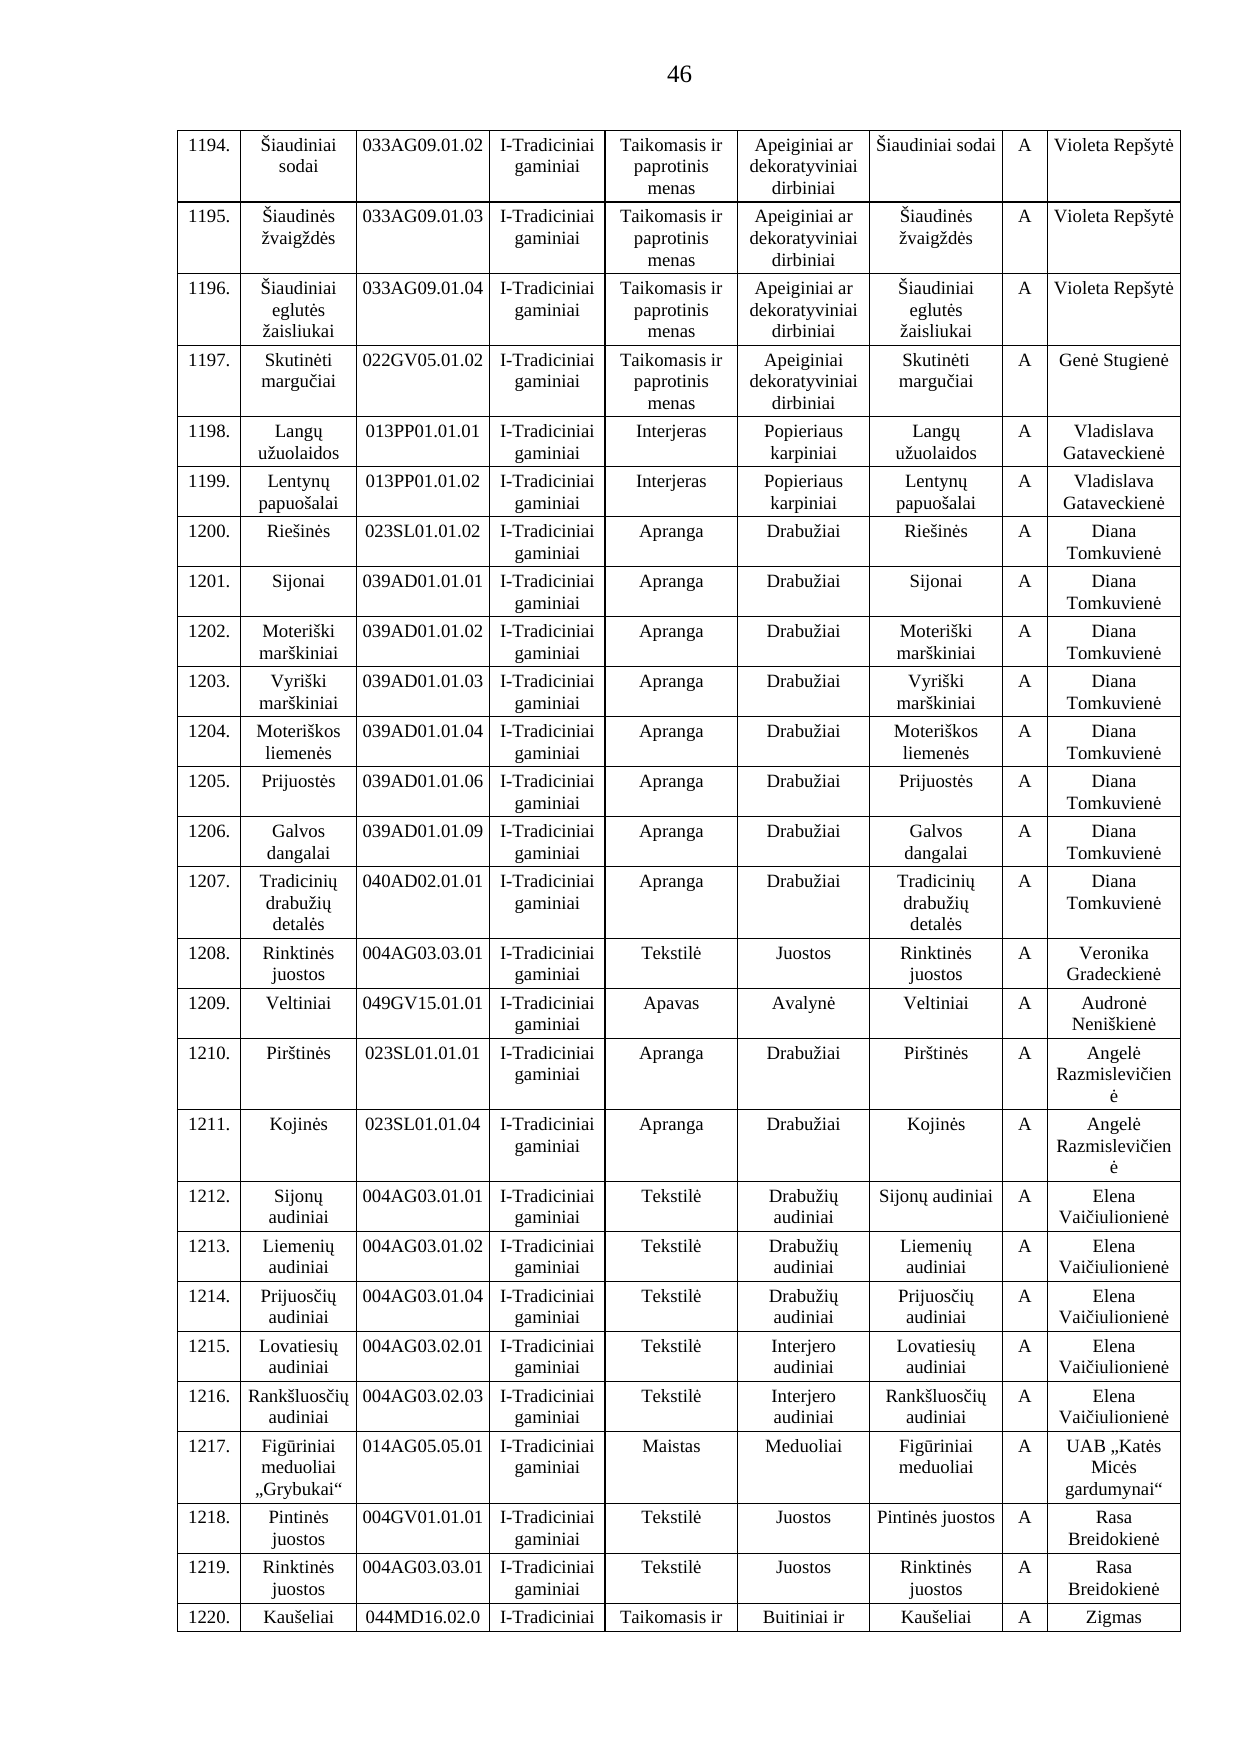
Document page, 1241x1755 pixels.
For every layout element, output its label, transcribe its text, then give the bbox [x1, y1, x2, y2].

table_cell Audronė Neniškienė [1048, 989, 1180, 1038]
table_cell Sijonų audiniai [870, 1182, 1002, 1231]
table_cell 1199. [178, 467, 240, 516]
table_cell Veronika Gradeckienė [1048, 939, 1180, 988]
table_cell Avalynė [738, 989, 869, 1038]
table_cell Riešinės [870, 517, 1002, 566]
table_cell 004AG03.03.01 [357, 939, 489, 988]
table_cell Diana Tomkuvienė [1048, 667, 1180, 716]
table_cell 1208. [178, 939, 240, 988]
table_cell I-Tradiciniai gaminiai [490, 717, 604, 766]
table_cell Skutinėti margučiai [241, 346, 356, 416]
table_cell 013PP01.01.02 [357, 467, 489, 516]
table_cell Tekstilė [606, 1232, 737, 1281]
table_cell Moteriškos liemenės [241, 717, 356, 766]
table_cell I-Tradiciniai gaminiai [490, 467, 604, 516]
table_cell A [1003, 517, 1047, 566]
table_cell A [1003, 131, 1047, 201]
table_cell A [1003, 1554, 1047, 1602]
table_cell A [1003, 1110, 1047, 1181]
table_cell Vyriški marškiniai [870, 667, 1002, 716]
table_cell 1215. [178, 1332, 240, 1381]
table_cell Prijuostės [870, 767, 1002, 816]
table_cell Langų užuolaidos [241, 417, 356, 466]
table_cell 1206. [178, 817, 240, 866]
table_cell Drabužių audiniai [738, 1232, 869, 1281]
table_cell 033AG09.01.02 [357, 131, 489, 201]
table_cell 1212. [178, 1182, 240, 1231]
table_cell I-Tradiciniai gaminiai [490, 1554, 604, 1602]
table_cell A [1003, 1382, 1047, 1431]
table_cell Apranga [606, 1110, 737, 1181]
table_cell Lovatiesių audiniai [870, 1332, 1002, 1381]
table_cell A [1003, 817, 1047, 866]
table_cell Šiaudiniai eglutės žaisliukai [241, 274, 356, 344]
table_cell 039AD01.01.02 [357, 617, 489, 666]
table_cell Veltiniai [870, 989, 1002, 1038]
table_cell Liemenių audiniai [870, 1232, 1002, 1281]
table_cell Angelė Razmislevičienė [1048, 1110, 1180, 1181]
table_cell Apeiginiai ar dekoratyviniai dirbiniai [738, 274, 869, 344]
table_cell Apranga [606, 767, 737, 816]
table_cell I-Tradiciniai gaminiai [490, 817, 604, 866]
table_cell Taikomasis ir paprotinis menas [606, 131, 737, 201]
table_cell 022GV05.01.02 [357, 346, 489, 416]
table_cell Vladislava Gataveckienė [1048, 417, 1180, 466]
table_cell I-Tradiciniai gaminiai [490, 667, 604, 716]
table_cell Šiaudinės žvaigždės [870, 203, 1002, 273]
table_cell 004GV01.01.01 [357, 1504, 489, 1552]
table_cell 1214. [178, 1282, 240, 1331]
table_cell Interjero audiniai [738, 1382, 869, 1431]
table_cell A [1003, 467, 1047, 516]
table_cell Moteriškos liemenės [870, 717, 1002, 766]
table_cell Juostos [738, 1504, 869, 1552]
table_cell 023SL01.01.01 [357, 1039, 489, 1109]
table_cell 1218. [178, 1504, 240, 1552]
table_cell Drabužiai [738, 817, 869, 866]
table_cell Diana Tomkuvienė [1048, 517, 1180, 566]
table_cell 1202. [178, 617, 240, 666]
table_cell Diana Tomkuvienė [1048, 617, 1180, 666]
table_cell Juostos [738, 939, 869, 988]
table_cell 033AG09.01.04 [357, 274, 489, 344]
table_cell 023SL01.01.02 [357, 517, 489, 566]
table_cell 049GV15.01.01 [357, 989, 489, 1038]
table_cell 1211. [178, 1110, 240, 1181]
table_cell A [1003, 1039, 1047, 1109]
table_cell I-Tradiciniai gaminiai [490, 417, 604, 466]
table_cell Juostos [738, 1554, 869, 1602]
table_cell Apeiginiai ar dekoratyviniai dirbiniai [738, 131, 869, 201]
table_cell Popieriaus karpiniai [738, 417, 869, 466]
table_cell A [1003, 1604, 1047, 1631]
table_cell 1219. [178, 1554, 240, 1602]
table_cell Rinktinės juostos [870, 1554, 1002, 1602]
table_cell 1204. [178, 717, 240, 766]
table_cell Galvos dangalai [870, 817, 1002, 866]
table_cell Interjeras [606, 467, 737, 516]
table_cell Diana Tomkuvienė [1048, 717, 1180, 766]
table_cell Zigmas [1048, 1604, 1180, 1631]
table_cell I-Tradiciniai gaminiai [490, 567, 604, 616]
table_cell I-Tradiciniai gaminiai [490, 346, 604, 416]
table_cell Meduoliai [738, 1432, 869, 1502]
table_cell Tradicinių drabužių detalės [870, 867, 1002, 938]
table_cell Interjeras [606, 417, 737, 466]
table_cell Pirštinės [241, 1039, 356, 1109]
table_cell A [1003, 867, 1047, 938]
table_cell Taikomasis ir paprotinis menas [606, 274, 737, 344]
table_cell Lentynų papuošalai [870, 467, 1002, 516]
table_cell Apeiginiai ar dekoratyviniai dirbiniai [738, 203, 869, 273]
table_cell Vyriški marškiniai [241, 667, 356, 716]
table_cell Tekstilė [606, 1182, 737, 1231]
table_cell Šiaudiniai eglutės žaisliukai [870, 274, 1002, 344]
table_cell 1213. [178, 1232, 240, 1281]
table_cell I-Tradiciniai [490, 1604, 604, 1631]
table_cell I-Tradiciniai gaminiai [490, 939, 604, 988]
table_cell Lovatiesių audiniai [241, 1332, 356, 1381]
table_cell 004AG03.02.03 [357, 1382, 489, 1431]
table_cell 1196. [178, 274, 240, 344]
table_cell Rasa Breidokienė [1048, 1554, 1180, 1602]
table_cell Šiaudiniai sodai [241, 131, 356, 201]
table_cell Kaušeliai [870, 1604, 1002, 1631]
table_cell A [1003, 989, 1047, 1038]
table_cell A [1003, 1504, 1047, 1552]
table_cell Elena Vaičiulionienė [1048, 1182, 1180, 1231]
table_cell Drabužiai [738, 867, 869, 938]
table_cell Lentynų papuošalai [241, 467, 356, 516]
table_cell I-Tradiciniai gaminiai [490, 767, 604, 816]
table_cell 1217. [178, 1432, 240, 1502]
table_cell Tradicinių drabužių detalės [241, 867, 356, 938]
table_cell A [1003, 717, 1047, 766]
table_cell Interjero audiniai [738, 1332, 869, 1381]
table_cell 039AD01.01.09 [357, 817, 489, 866]
table_cell Tekstilė [606, 1332, 737, 1381]
table_cell Elena Vaičiulionienė [1048, 1332, 1180, 1381]
table_cell Diana Tomkuvienė [1048, 817, 1180, 866]
table_cell Diana Tomkuvienė [1048, 767, 1180, 816]
table_cell Apranga [606, 517, 737, 566]
table_cell Drabužiai [738, 517, 869, 566]
table_cell Pirštinės [870, 1039, 1002, 1109]
table_cell A [1003, 203, 1047, 273]
table_cell 1203. [178, 667, 240, 716]
table_cell Tekstilė [606, 1554, 737, 1602]
table_cell Kojinės [870, 1110, 1002, 1181]
table_cell 039AD01.01.04 [357, 717, 489, 766]
table_cell A [1003, 939, 1047, 988]
table_cell Tekstilė [606, 1382, 737, 1431]
table_cell Diana Tomkuvienė [1048, 867, 1180, 938]
table_cell I-Tradiciniai gaminiai [490, 203, 604, 273]
table_cell I-Tradiciniai gaminiai [490, 1232, 604, 1281]
table_cell Rinktinės juostos [241, 1554, 356, 1602]
table_cell 039AD01.01.03 [357, 667, 489, 716]
table_cell Taikomasis ir paprotinis menas [606, 346, 737, 416]
table_cell Moteriški marškiniai [241, 617, 356, 666]
table_cell 039AD01.01.01 [357, 567, 489, 616]
table_cell 039AD01.01.06 [357, 767, 489, 816]
table_cell Liemenių audiniai [241, 1232, 356, 1281]
table_cell Drabužiai [738, 617, 869, 666]
table_cell Rasa Breidokienė [1048, 1504, 1180, 1552]
table_cell Apranga [606, 667, 737, 716]
table_cell Apranga [606, 717, 737, 766]
table_cell 1209. [178, 989, 240, 1038]
table_cell A [1003, 667, 1047, 716]
table_cell Taikomasis ir paprotinis menas [606, 203, 737, 273]
table_cell Taikomasis ir [606, 1604, 737, 1631]
table_cell Apranga [606, 867, 737, 938]
table_cell A [1003, 567, 1047, 616]
table_cell Apranga [606, 617, 737, 666]
table_cell Rankšluosčių audiniai [870, 1382, 1002, 1431]
table_cell A [1003, 417, 1047, 466]
table_cell 1197. [178, 346, 240, 416]
table_cell I-Tradiciniai gaminiai [490, 1504, 604, 1552]
table_cell Kaušeliai [241, 1604, 356, 1631]
table_cell Rinktinės juostos [870, 939, 1002, 988]
table_cell I-Tradiciniai gaminiai [490, 1432, 604, 1502]
table_cell A [1003, 1282, 1047, 1331]
table_cell Prijuostės [241, 767, 356, 816]
table_cell Moteriški marškiniai [870, 617, 1002, 666]
table_cell A [1003, 1332, 1047, 1381]
table_cell 1198. [178, 417, 240, 466]
table_cell A [1003, 1432, 1047, 1502]
table_cell Prijuosčių audiniai [241, 1282, 356, 1331]
table_cell 1200. [178, 517, 240, 566]
table_cell 033AG09.01.03 [357, 203, 489, 273]
table_cell Elena Vaičiulionienė [1048, 1232, 1180, 1281]
table_cell A [1003, 617, 1047, 666]
table_cell Angelė Razmislevičienė [1048, 1039, 1180, 1109]
table_cell Genė Stugienė [1048, 346, 1180, 416]
table_cell I-Tradiciniai gaminiai [490, 1039, 604, 1109]
table_cell Rinktinės juostos [241, 939, 356, 988]
table_cell A [1003, 767, 1047, 816]
table_cell A [1003, 346, 1047, 416]
table_cell A [1003, 274, 1047, 344]
table_cell Apranga [606, 817, 737, 866]
table_cell Diana Tomkuvienė [1048, 567, 1180, 616]
table_cell Drabužiai [738, 1039, 869, 1109]
table_cell Tekstilė [606, 1282, 737, 1331]
table_cell Figūriniai meduoliai „Grybukai“ [241, 1432, 356, 1502]
table_cell 014AG05.05.01 [357, 1432, 489, 1502]
table_cell Drabužiai [738, 1110, 869, 1181]
table_cell Riešinės [241, 517, 356, 566]
table_cell 044MD16.02.0 [357, 1604, 489, 1631]
table_cell 004AG03.01.01 [357, 1182, 489, 1231]
table_cell 1195. [178, 203, 240, 273]
table_cell Violeta Repšytė [1048, 131, 1180, 201]
table_cell 1210. [178, 1039, 240, 1109]
table_cell Violeta Repšytė [1048, 274, 1180, 344]
table_cell I-Tradiciniai gaminiai [490, 1110, 604, 1181]
table_cell A [1003, 1182, 1047, 1231]
table_cell UAB „Katės Micės gardumynai“ [1048, 1432, 1180, 1502]
table_cell 004AG03.01.04 [357, 1282, 489, 1331]
table_cell Veltiniai [241, 989, 356, 1038]
table_cell Pintinės juostos [241, 1504, 356, 1552]
table_cell 004AG03.03.01 [357, 1554, 489, 1602]
table_cell Langų užuolaidos [870, 417, 1002, 466]
table_cell Drabužiai [738, 717, 869, 766]
table_cell 004AG03.02.01 [357, 1332, 489, 1381]
table_cell Figūriniai meduoliai [870, 1432, 1002, 1502]
table_cell Drabužių audiniai [738, 1282, 869, 1331]
table_cell Prijuosčių audiniai [870, 1282, 1002, 1331]
table_cell Pintinės juostos [870, 1504, 1002, 1552]
table_cell Apranga [606, 1039, 737, 1109]
table_cell Apranga [606, 567, 737, 616]
table_cell Sijonų audiniai [241, 1182, 356, 1231]
table_cell Apavas [606, 989, 737, 1038]
table_cell Drabužiai [738, 767, 869, 816]
table_cell Buitiniai ir [738, 1604, 869, 1631]
table_cell 1205. [178, 767, 240, 816]
table_cell I-Tradiciniai gaminiai [490, 1182, 604, 1231]
table_cell Apeiginiai dekoratyviniai dirbiniai [738, 346, 869, 416]
table_cell I-Tradiciniai gaminiai [490, 274, 604, 344]
table_cell 1220. [178, 1604, 240, 1631]
table_cell I-Tradiciniai gaminiai [490, 131, 604, 201]
table_cell Šiaudiniai sodai [870, 131, 1002, 201]
table_cell Šiaudinės žvaigždės [241, 203, 356, 273]
table_cell I-Tradiciniai gaminiai [490, 517, 604, 566]
table_cell Sijonai [241, 567, 356, 616]
table_cell 1216. [178, 1382, 240, 1431]
table_cell Kojinės [241, 1110, 356, 1181]
table_cell Sijonai [870, 567, 1002, 616]
table_cell I-Tradiciniai gaminiai [490, 1282, 604, 1331]
table_cell 040AD02.01.01 [357, 867, 489, 938]
table_cell I-Tradiciniai gaminiai [490, 617, 604, 666]
table_cell Violeta Repšytė [1048, 203, 1180, 273]
table_cell Skutinėti margučiai [870, 346, 1002, 416]
table_cell Vladislava Gataveckienė [1048, 467, 1180, 516]
table_cell I-Tradiciniai gaminiai [490, 1332, 604, 1381]
table_cell 004AG03.01.02 [357, 1232, 489, 1281]
table_cell Tekstilė [606, 939, 737, 988]
table_cell A [1003, 1232, 1047, 1281]
table_cell I-Tradiciniai gaminiai [490, 989, 604, 1038]
table_cell Drabužių audiniai [738, 1182, 869, 1231]
table_cell Drabužiai [738, 667, 869, 716]
table_cell Elena Vaičiulionienė [1048, 1282, 1180, 1331]
table_cell 1207. [178, 867, 240, 938]
table_cell Galvos dangalai [241, 817, 356, 866]
table_cell Tekstilė [606, 1504, 737, 1552]
table_cell 023SL01.01.04 [357, 1110, 489, 1181]
table_cell Drabužiai [738, 567, 869, 616]
table_cell 1201. [178, 567, 240, 616]
table_cell I-Tradiciniai gaminiai [490, 1382, 604, 1431]
table_cell 1194. [178, 131, 240, 201]
table_cell 013PP01.01.01 [357, 417, 489, 466]
table_cell Popieriaus karpiniai [738, 467, 869, 516]
table_cell Maistas [606, 1432, 737, 1502]
table_cell I-Tradiciniai gaminiai [490, 867, 604, 938]
table_cell Rankšluosčių audiniai [241, 1382, 356, 1431]
table_cell Elena Vaičiulionienė [1048, 1382, 1180, 1431]
